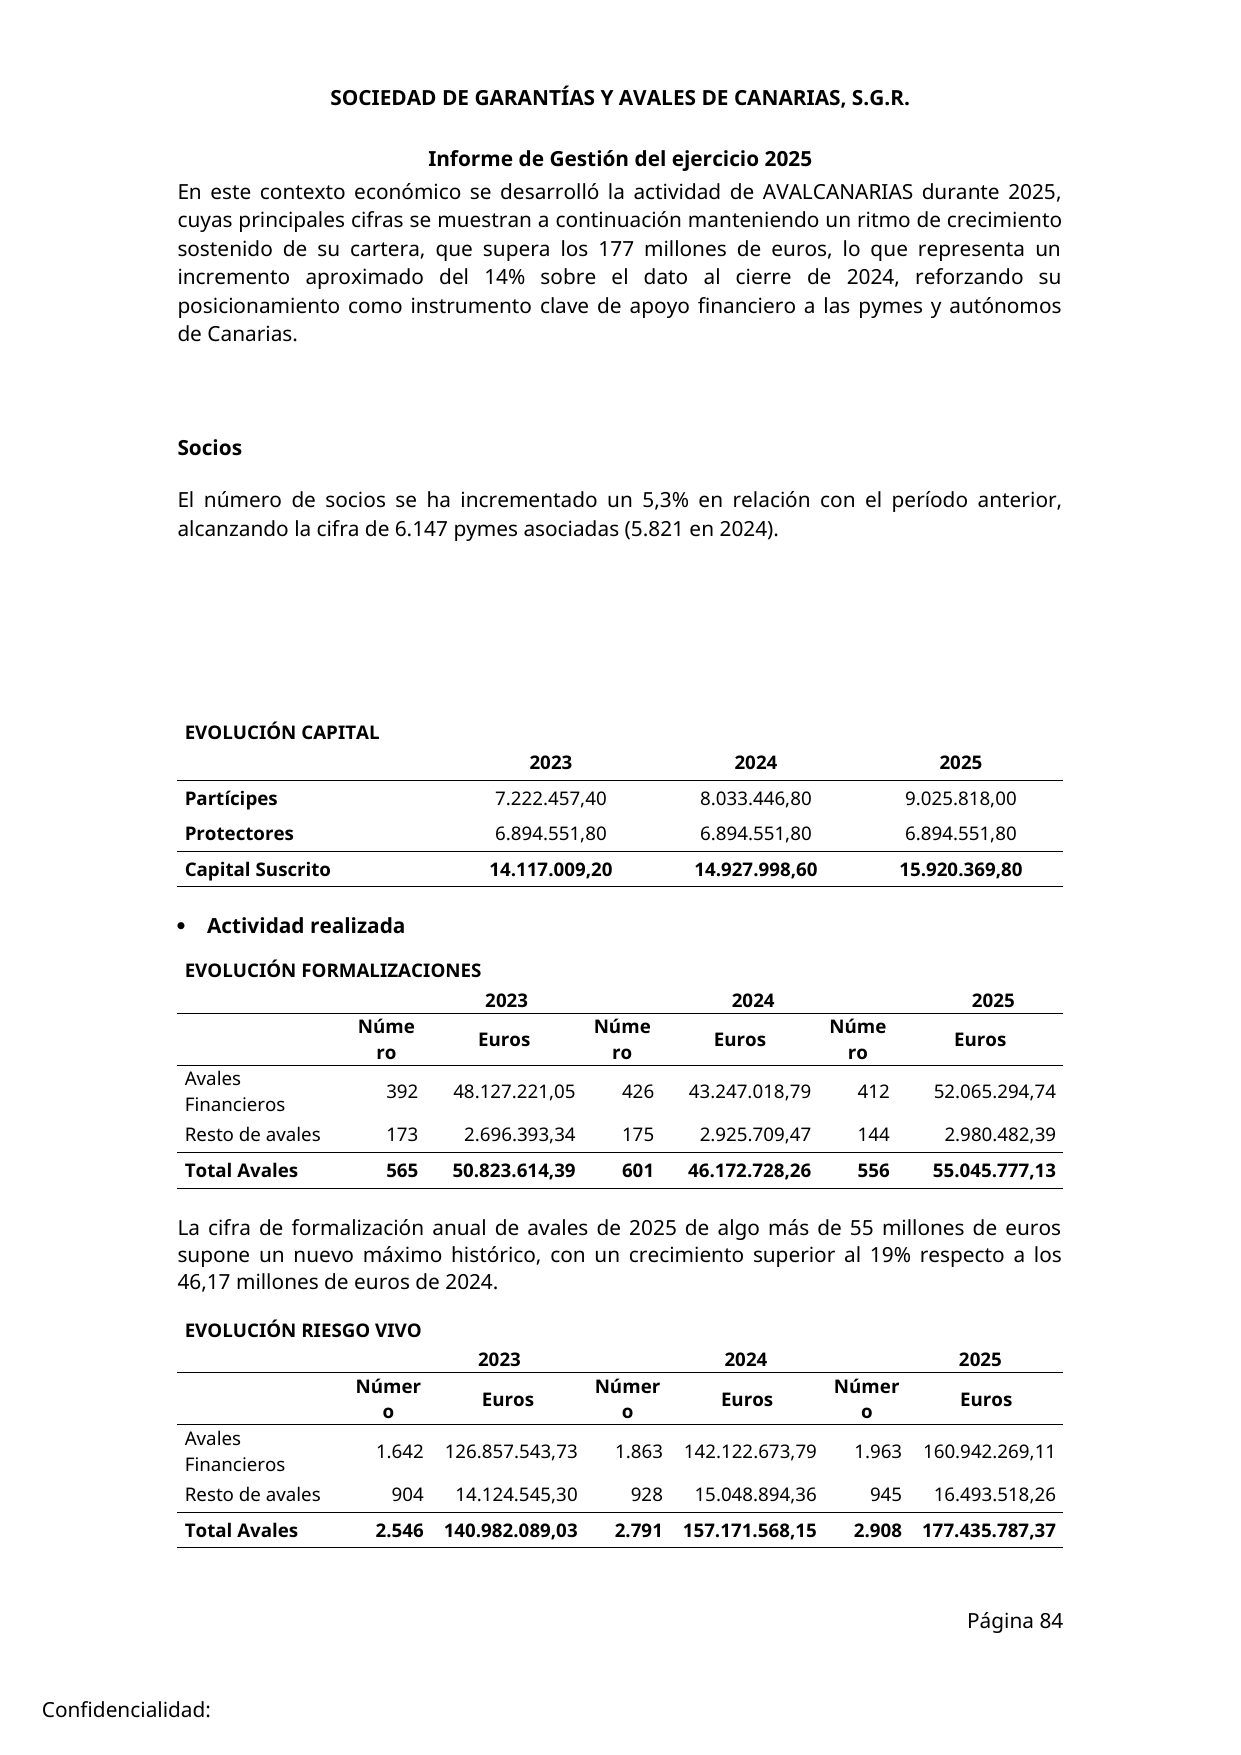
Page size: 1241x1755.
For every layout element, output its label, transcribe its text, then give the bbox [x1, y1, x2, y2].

table_header [811, 952, 899, 983]
table_cell 2024 [578, 983, 811, 1012]
table_header [585, 1307, 670, 1343]
table_cell 928 [585, 1476, 670, 1512]
table_cell [177, 1373, 346, 1424]
table_cell 1.863 [585, 1425, 670, 1476]
table_cell 2025 [824, 1343, 1063, 1372]
table_cell 2023 [346, 1343, 585, 1372]
table_cell 2.980.482,39 [897, 1117, 1063, 1152]
table_cell 15.048.894,36 [670, 1476, 824, 1512]
table_cell 2025 [858, 745, 1063, 780]
table_cell 15.920.369,80 [858, 852, 1063, 886]
text La cifra de formalización anual de avales de 2025 de algo más de 55 millones de euros supone un nuevo máximo histórico, con un crecimiento superior al 19% respecto a los 46,17 millones de euros de 2024. [177, 1213, 1063, 1295]
table_cell 48.127.221,05 [425, 1066, 583, 1117]
table_cell 16.493.518,26 [909, 1476, 1063, 1512]
table_cell 392 [347, 1066, 425, 1117]
table_header [627, 952, 682, 983]
table_cell Capital Suscrito [177, 852, 448, 886]
table_cell 43.247.018,79 [661, 1066, 818, 1117]
table_header [682, 952, 811, 983]
table_cell 6.894.551,80 [653, 815, 858, 851]
table_cell Protectores [177, 815, 448, 851]
table_cell 55.045.777,13 [897, 1153, 1063, 1187]
table_cell 160.942.269,11 [909, 1425, 1063, 1476]
table_header EVOLUCIÓN RIESGO VIVO [177, 1307, 585, 1343]
text Socios [177, 433, 1063, 460]
table_cell Número [346, 1373, 431, 1424]
table_header [670, 1307, 824, 1343]
table_cell 1.963 [824, 1425, 909, 1476]
table_cell 2.546 [346, 1513, 431, 1547]
text En este contexto económico se desarrolló la actividad de AVALCANARIAS durante 2025, cuyas principales cifras se muestran a continuación manteniendo un ritmo de crecimiento sostenido de su cartera, que supera los 177 millones de euros, lo que representa un incremento aproximado del 14% sobre el dato al cierre de 2024, reforzando su posicionamiento como instrumento clave de apoyo financiero a las pymes y autónomos de Canarias. [177, 177, 1063, 348]
table_cell 601 [583, 1153, 661, 1187]
table_cell Euros [431, 1373, 585, 1424]
table_cell Avales Financieros [177, 1425, 346, 1476]
table_cell 144 [818, 1117, 897, 1152]
table_cell 2.696.393,34 [425, 1117, 583, 1152]
table_cell 52.065.294,74 [897, 1066, 1063, 1117]
table_cell 2024 [585, 1343, 824, 1372]
list Actividad realizada [177, 912, 1063, 939]
table_cell Número [347, 1014, 425, 1064]
table_cell 8.033.446,80 [653, 781, 858, 815]
table_cell Número [583, 1014, 661, 1064]
table_header [899, 952, 1063, 983]
table_header EVOLUCIÓN FORMALIZACIONES [177, 952, 627, 983]
table_cell 140.982.089,03 [431, 1513, 585, 1547]
table_cell Avales Financieros [177, 1066, 347, 1117]
table_header EVOLUCIÓN CAPITAL [177, 715, 1063, 744]
table_cell 7.222.457,40 [448, 781, 653, 815]
table_cell 157.171.568,15 [670, 1513, 824, 1547]
table_cell 2.791 [585, 1513, 670, 1547]
table_cell 2023 [347, 983, 578, 1012]
table_cell [177, 745, 448, 780]
table_cell Número [818, 1014, 897, 1064]
table_cell [177, 1343, 346, 1372]
table_cell Euros [897, 1014, 1063, 1064]
table_cell 177.435.787,37 [909, 1513, 1063, 1547]
table_cell Euros [670, 1373, 824, 1424]
table_cell 14.927.998,60 [653, 852, 858, 886]
table_cell 50.823.614,39 [425, 1153, 583, 1187]
table_cell Euros [425, 1014, 583, 1064]
table_cell 175 [583, 1117, 661, 1152]
table_cell [177, 1014, 347, 1064]
table_cell [177, 983, 347, 1012]
table_cell 2023 [448, 745, 653, 780]
table_cell 173 [347, 1117, 425, 1152]
table_cell Total Avales [177, 1513, 346, 1547]
table_cell 904 [346, 1476, 431, 1512]
table_cell 412 [818, 1066, 897, 1117]
table_cell 1.642 [346, 1425, 431, 1476]
table_cell 6.894.551,80 [858, 815, 1063, 851]
table_cell 2.925.709,47 [661, 1117, 818, 1152]
table_cell 46.172.728,26 [661, 1153, 818, 1187]
table_cell Euros [661, 1014, 818, 1064]
table_cell 9.025.818,00 [858, 781, 1063, 815]
table_cell 2.908 [824, 1513, 909, 1547]
table_header [909, 1307, 1063, 1343]
table_cell 2024 [653, 745, 858, 780]
table_cell 2025 [811, 983, 1063, 1012]
table_cell Total Avales [177, 1153, 347, 1187]
table_cell 556 [818, 1153, 897, 1187]
table_cell Resto de avales [177, 1476, 346, 1512]
table_cell Partícipes [177, 781, 448, 815]
table_cell 6.894.551,80 [448, 815, 653, 851]
table_cell 945 [824, 1476, 909, 1512]
table_header [824, 1307, 909, 1343]
table_cell Número [585, 1373, 670, 1424]
text El número de socios se ha incrementado un 5,3% en relación con el período anterior, alcanzando la cifra de 6.147 pymes asociadas (5.821 en 2024). [177, 485, 1063, 542]
table_cell 14.124.545,30 [431, 1476, 585, 1512]
table_cell Número [824, 1373, 909, 1424]
table_cell Euros [909, 1373, 1063, 1424]
table_cell 142.122.673,79 [670, 1425, 824, 1476]
table_cell Resto de avales [177, 1117, 347, 1152]
table_cell 426 [583, 1066, 661, 1117]
table_cell 126.857.543,73 [431, 1425, 585, 1476]
table_cell 14.117.009,20 [448, 852, 653, 886]
table_cell 565 [347, 1153, 425, 1187]
